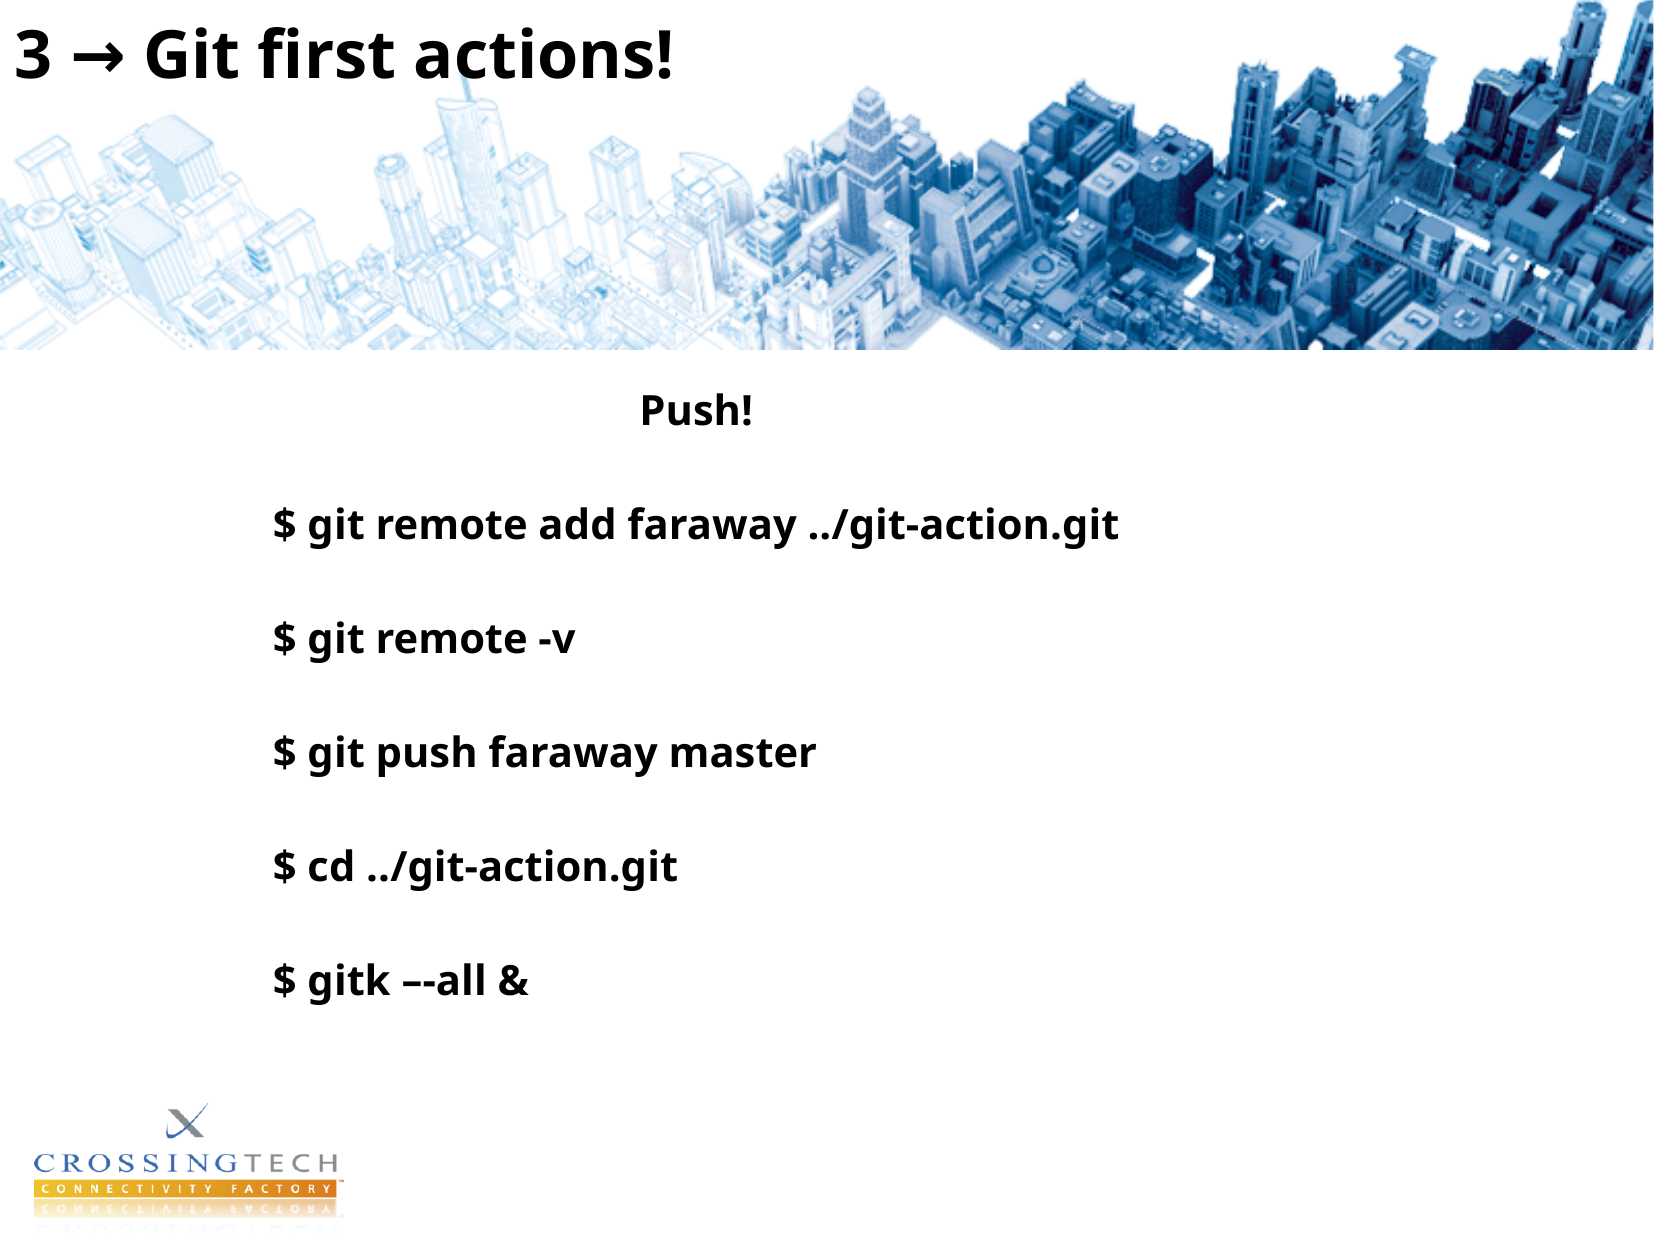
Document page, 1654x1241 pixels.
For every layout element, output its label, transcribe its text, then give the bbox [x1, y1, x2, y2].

picture [0, 0, 1654, 350]
text_box 3 → Git first actions! [0, 0, 913, 93]
text_box Push! $ git remote add faraway ../git-action.git $ git remote -v $ git push faraway master $ cd ../git-action.git $ gitk –-all & [258, 373, 1343, 922]
picture [34, 1103, 344, 1237]
